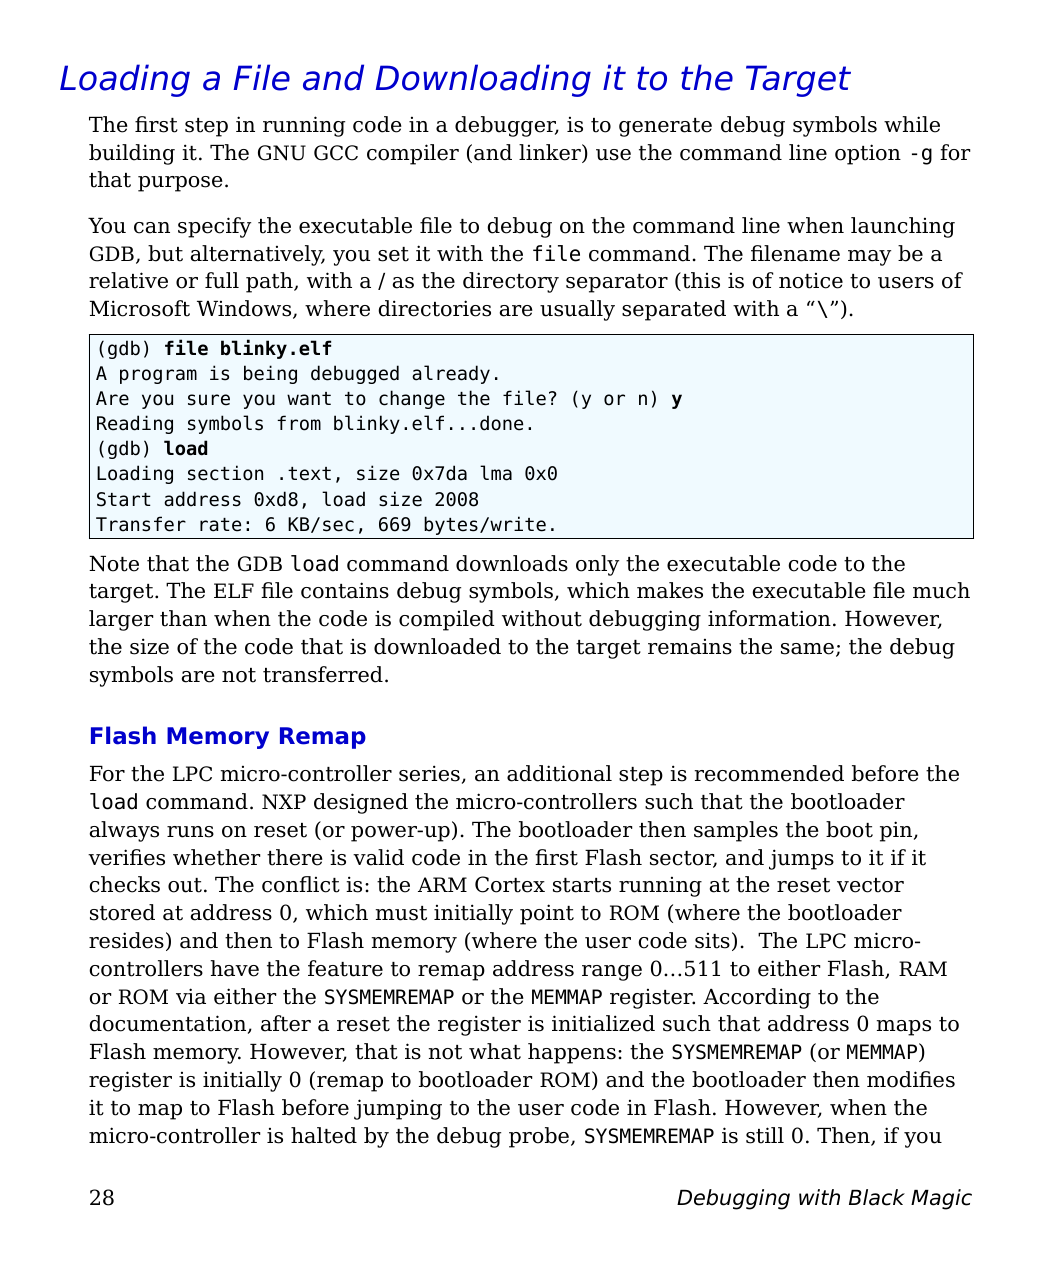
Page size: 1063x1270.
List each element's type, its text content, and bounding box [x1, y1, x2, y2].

text Are you sure you want to change the file? (y or n) y [90, 384, 973, 409]
subtitle Loading a File and Downloading it to the Target [59, 59, 974, 98]
text A program is being debugged already. [90, 359, 973, 384]
text Reading symbols from blinky.elf...done. [90, 409, 973, 434]
text You can specify the executable file to debug on the command line when launching GDB, but alternatively, you set it with the file command. The filename may be a relative or full path, with a / as the directory separator (this is of notice to users of Microsoft Windows, where directories are usually separated with a “\”). [88, 214, 974, 322]
text (gdb) load [90, 434, 973, 459]
text (gdb) file blinky.elf [90, 335, 973, 359]
text Loading section .text, size 0x7da lma 0x0 [90, 459, 973, 484]
text Note that the GDB load command downloads only the executable code to the target. The ELF file contains debug symbols, which makes the executable file much larger than when the code is compiled without debugging information. However, the size of the code that is downloaded to the target remains the same; the debug symbols are not transferred. [88, 552, 974, 687]
text Start address 0xd8, load size 2008 [90, 484, 973, 510]
text For the LPC micro-controller series, an additional step is recommended before the load command. NXP designed the micro-controllers such that the bootloader always runs on reset (or power-up). The bootloader then samples the boot pin, verifies whether there is valid code in the first Flash sector, and jumps to it if it checks out. The conflict is: the ARM Cortex starts running at the reset vector stored at address 0, which must initially point to ROM (where the bootloader resides) and then to Flash memory (where the user code sits). The LPC micro-controllers have the feature to remap address range 0…511 to either Flash, RAM or ROM via either the SYSMEMREMAP or the MEMMAP register. According to the documentation, after a reset the register is initialized such that address 0 maps to Flash memory. However, that is not what happens: the SYSMEMREMAP (or MEMMAP) register is initially 0 (remap to bootloader ROM) and the bootloader then modifies it to map to Flash before jumping to the user code in Flash. However, when the micro-controller is halted by the debug probe, SYSMEMREMAP is still 0. Then, if you [88, 762, 974, 1148]
subtitle Flash Memory Remap [88, 723, 974, 750]
text Transfer rate: 6 KB/sec, 669 bytes/write. [90, 510, 973, 538]
text The first step in running code in a debugger, is to generate debug symbols while building it. The GNU GCC compiler (and linker) use the command line option -g for that purpose. [88, 113, 974, 193]
